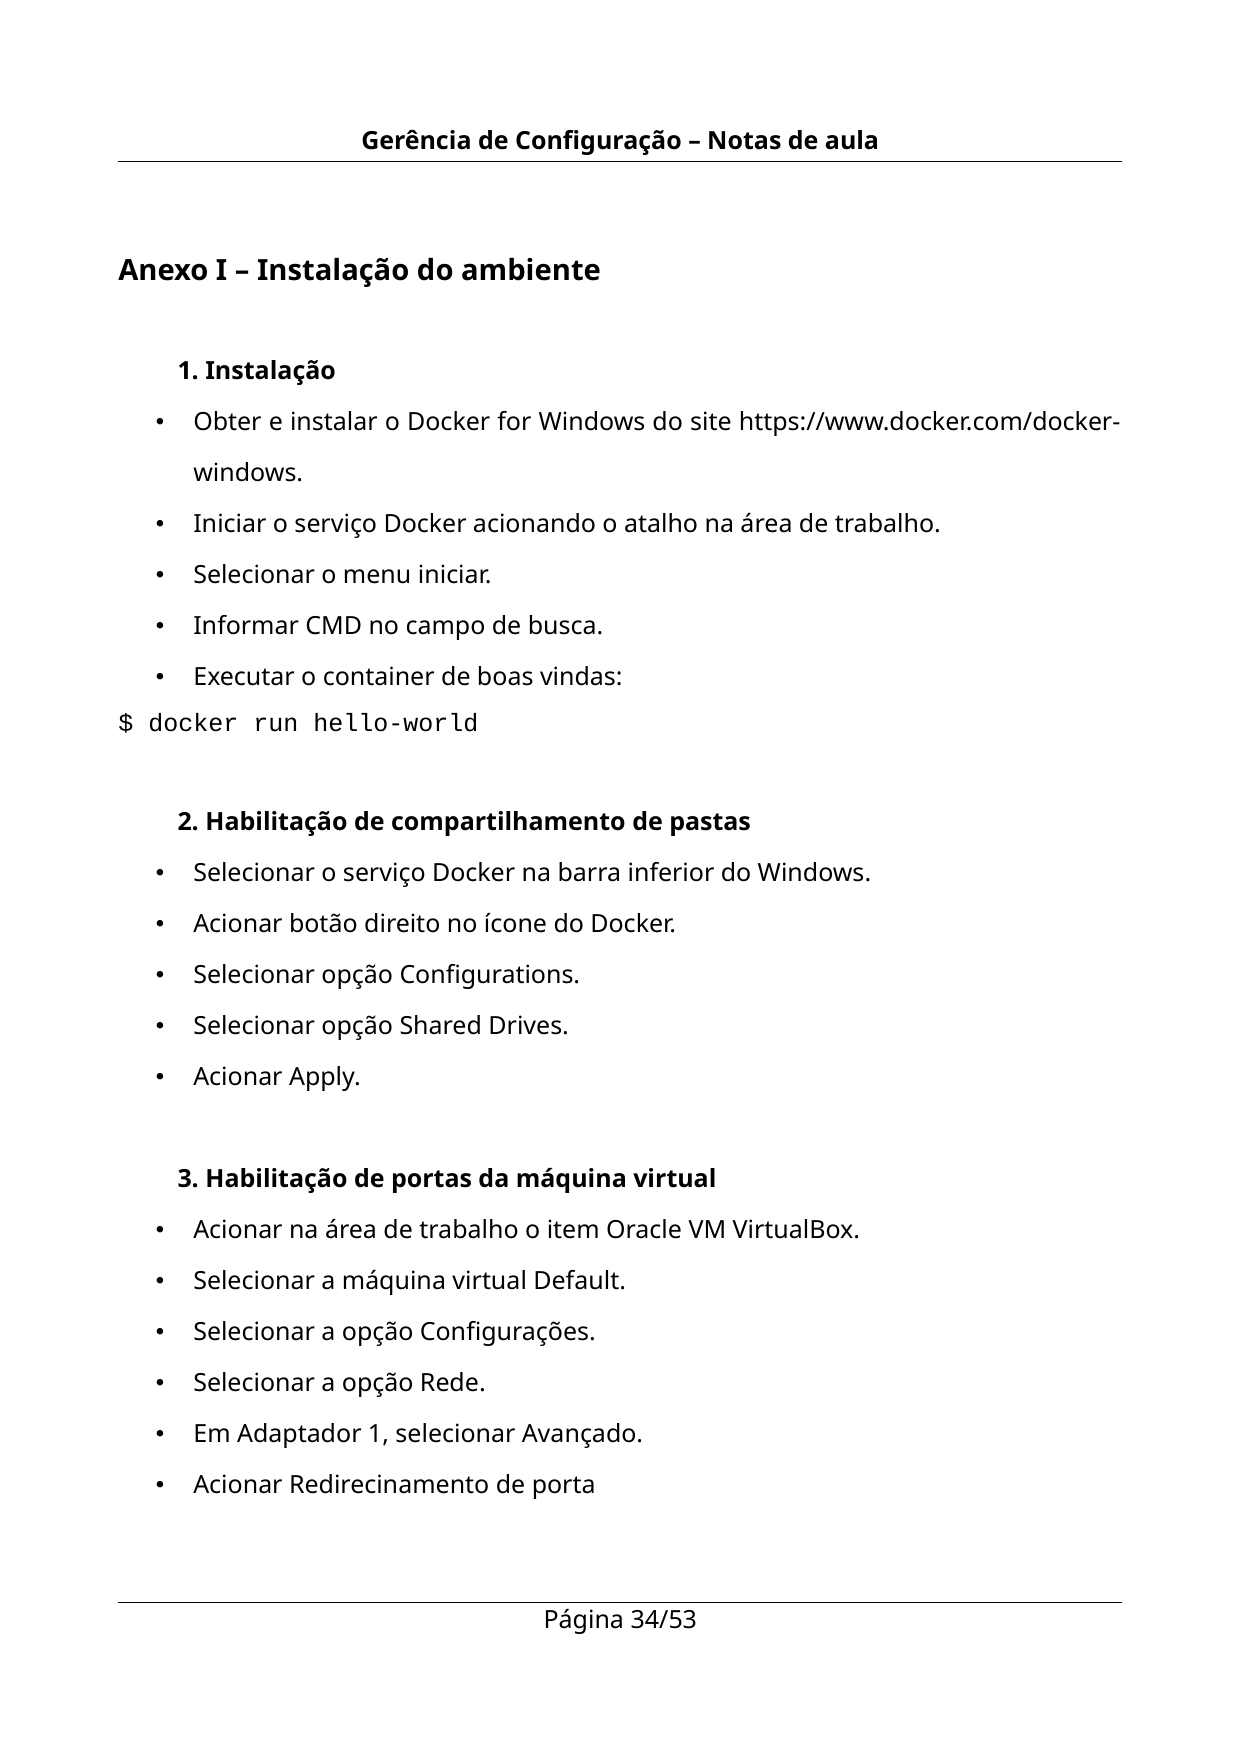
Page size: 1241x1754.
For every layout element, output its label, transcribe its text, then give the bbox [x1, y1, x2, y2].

text 3. Habilitação de portas da máquina virtual [118, 1161, 1122, 1195]
list Executar o container de boas vindas: [156, 659, 1122, 693]
list Informar CMD no campo de busca. [156, 608, 1122, 642]
list Acionar na área de trabalho o item Oracle VM VirtualBox. [156, 1212, 1122, 1246]
list Em Adaptador 1, selecionar Avançado. [156, 1416, 1122, 1450]
list Acionar Redirecinamento de porta [156, 1467, 1122, 1501]
text $ docker run hello-world [118, 710, 1122, 738]
list Selecionar o serviço Docker na barra inferior do Windows. [156, 855, 1122, 889]
text 2. Habilitação de compartilhamento de pastas [118, 804, 1122, 838]
list Obter e instalar o Docker for Windows do site https://www.docker.com/docker-windows. [156, 404, 1122, 489]
subtitle Anexo I – Instalação do ambiente [118, 249, 1122, 289]
text 1. Instalação [118, 353, 1122, 387]
list Acionar Apply. [156, 1059, 1122, 1093]
list Iniciar o serviço Docker acionando o atalho na área de trabalho. [156, 506, 1122, 540]
list Selecionar opção Shared Drives. [156, 1008, 1122, 1042]
list Selecionar a opção Configurações. [156, 1314, 1122, 1348]
list Acionar botão direito no ícone do Docker. [156, 906, 1122, 940]
list Selecionar o menu iniciar. [156, 557, 1122, 591]
list Selecionar a máquina virtual Default. [156, 1263, 1122, 1297]
list Selecionar opção Configurations. [156, 957, 1122, 991]
list Selecionar a opção Rede. [156, 1365, 1122, 1399]
